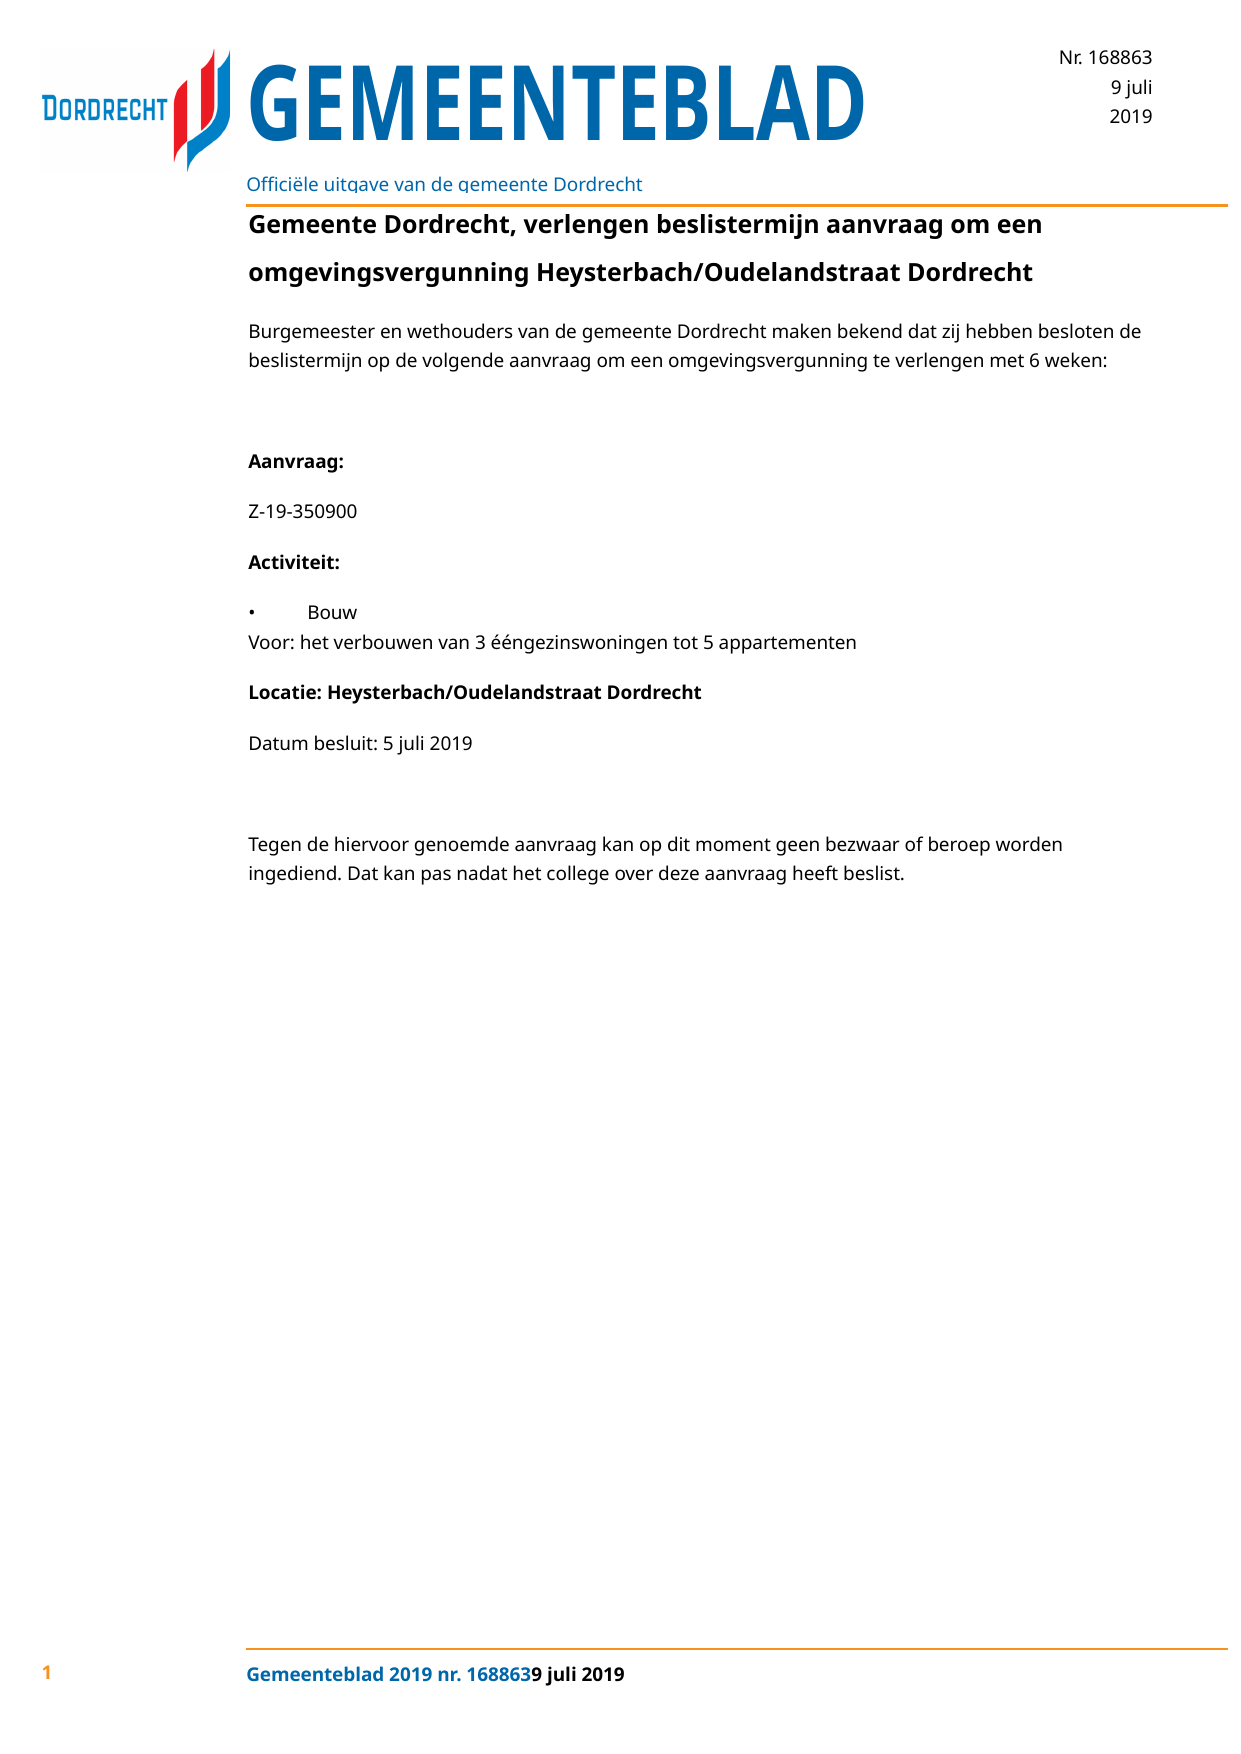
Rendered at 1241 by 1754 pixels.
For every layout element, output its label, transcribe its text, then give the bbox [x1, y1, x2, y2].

text Aanvraag: [248, 448, 1152, 474]
text Burgemeester en wethouders van de gemeente Dordrecht maken bekend dat zij hebben besloten de beslistermijn op de volgende aanvraag om een omgevingsvergunning te verlengen met 6 weken: [248, 318, 1152, 373]
text Datum besluit: 5 juli 2019 [248, 730, 1152, 756]
text Voor: het verbouwen van 3 ééngezinswoningen tot 5 appartementen [248, 629, 1152, 655]
picture [41, 47, 231, 172]
text Activiteit: [248, 549, 1152, 575]
text Gemeente Dordrecht, verlengen beslistermijn aanvraag om een omgevingsvergunning Heysterbach/Oudelandstraat Dordrecht [248, 207, 1152, 288]
text Locatie: Heysterbach/Oudelandstraat Dordrecht [248, 679, 1152, 705]
text Z-19-350900 [248, 499, 1152, 524]
list Bouw [248, 599, 1152, 625]
text Tegen de hiervoor genoemde aanvraag kan op dit moment geen bezwaar of beroep worden ingediend. Dat kan pas nadat het college over deze aanvraag heeft beslist. [248, 831, 1152, 886]
